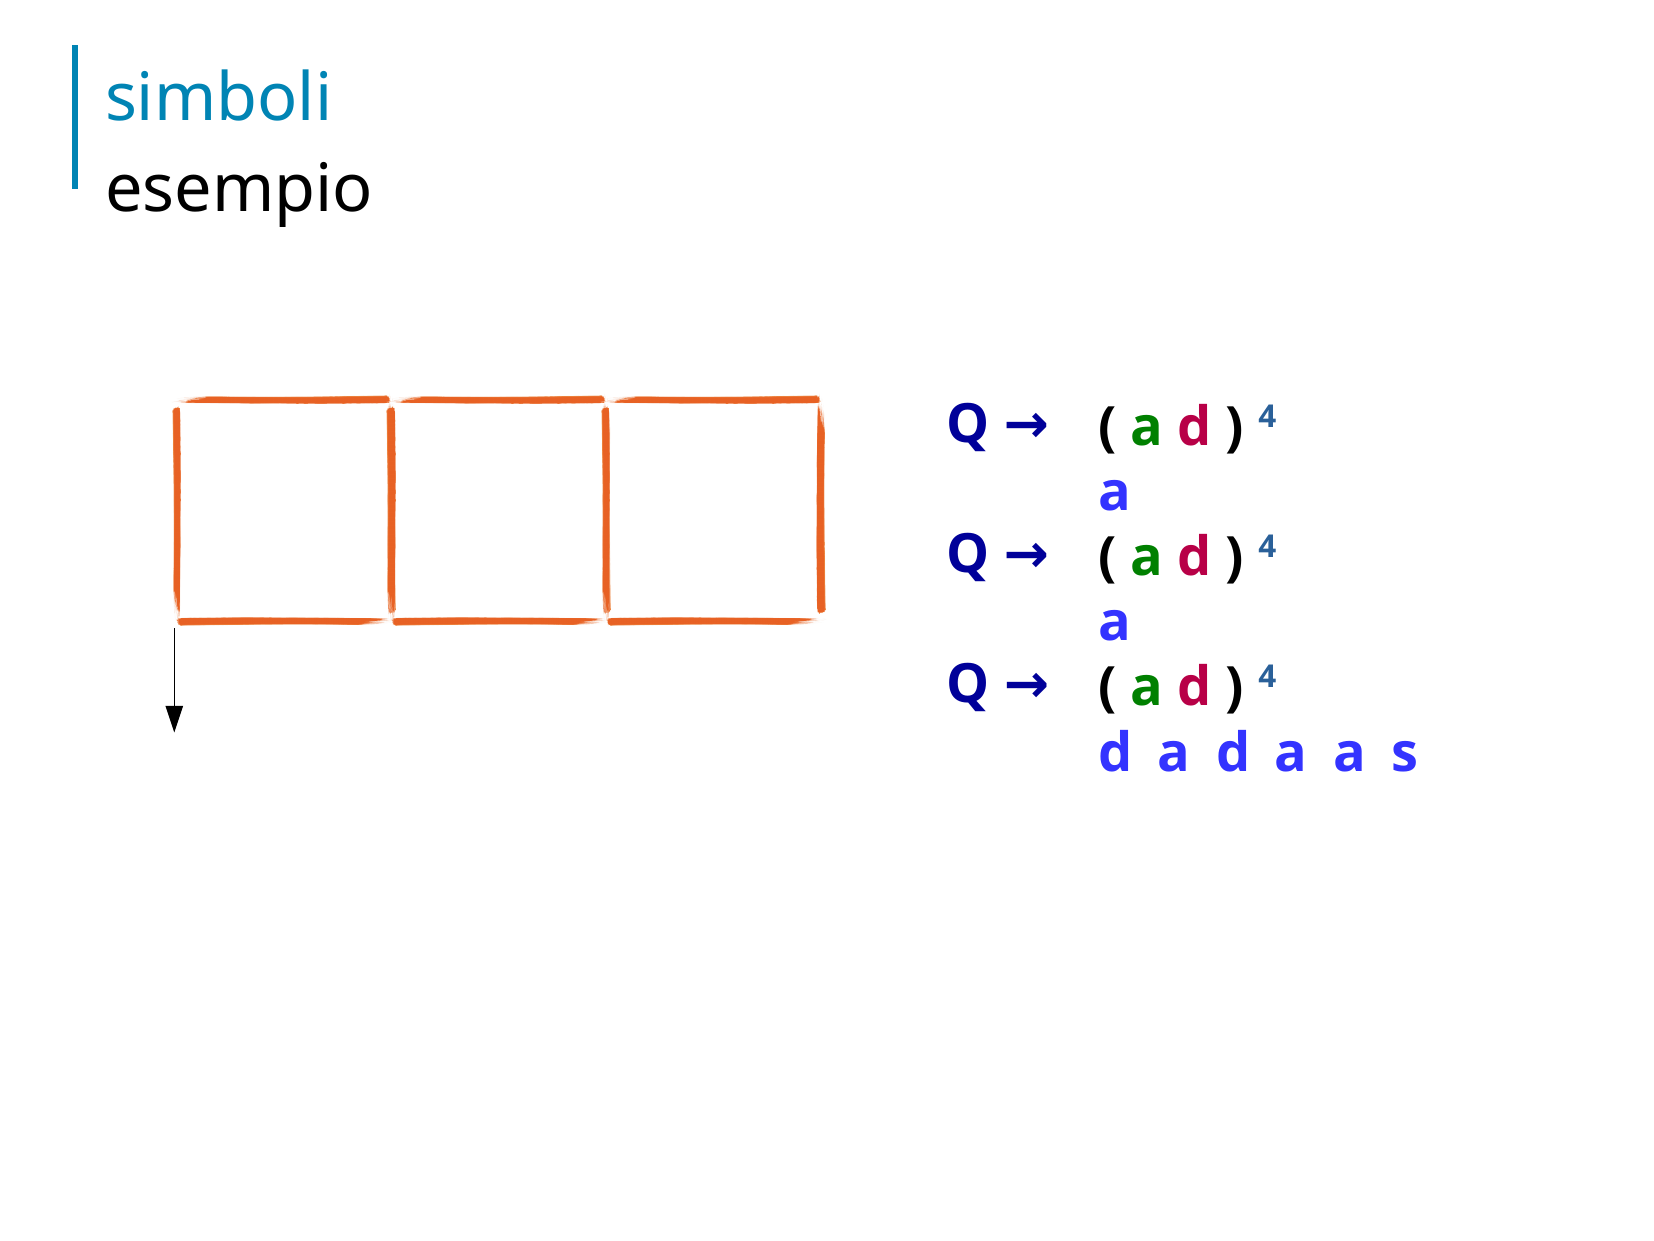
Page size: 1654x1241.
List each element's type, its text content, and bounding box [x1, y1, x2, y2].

text_box ( a d ) 4 [1083, 384, 1285, 472]
text_box a [1084, 602, 1151, 643]
picture [170, 393, 827, 628]
title simboli esempio [105, 49, 1571, 200]
text_box s [1377, 709, 1447, 798]
text_box a [1084, 472, 1151, 514]
text_box a [1318, 709, 1377, 798]
text_box a [1259, 709, 1318, 798]
text_box ( a d ) 4 [1083, 643, 1285, 732]
text_box a [1142, 732, 1201, 798]
text_box Q → [931, 380, 1104, 469]
text_box ( a d ) 4 [1083, 514, 1285, 602]
text_box d [1084, 732, 1142, 798]
text_box Q → [931, 640, 1104, 729]
text_box d [1201, 732, 1259, 798]
text_box Q → [931, 510, 1104, 599]
